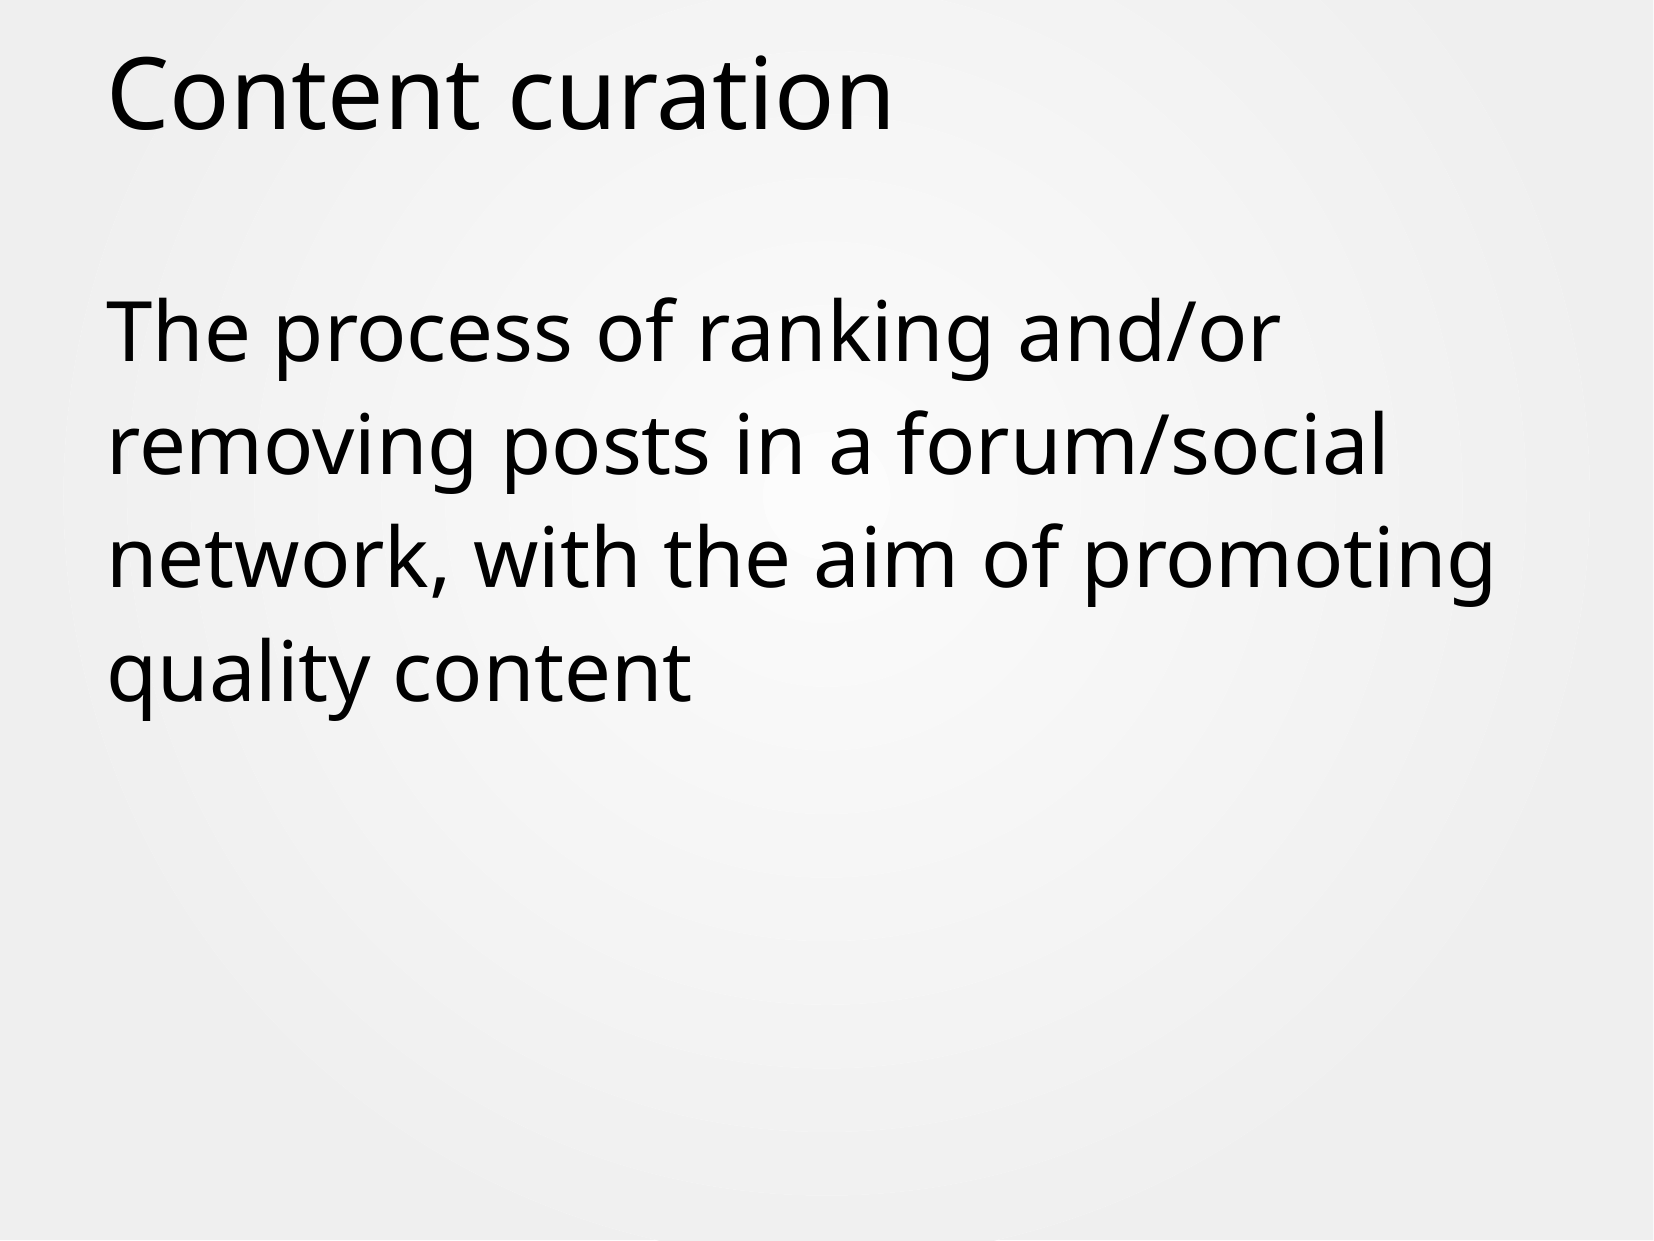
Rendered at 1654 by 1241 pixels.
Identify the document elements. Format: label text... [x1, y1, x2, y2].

title Content curation The process of ranking and/or removing posts in a forum/social network, with the aim of promoting quality content [106, 124, 1548, 726]
